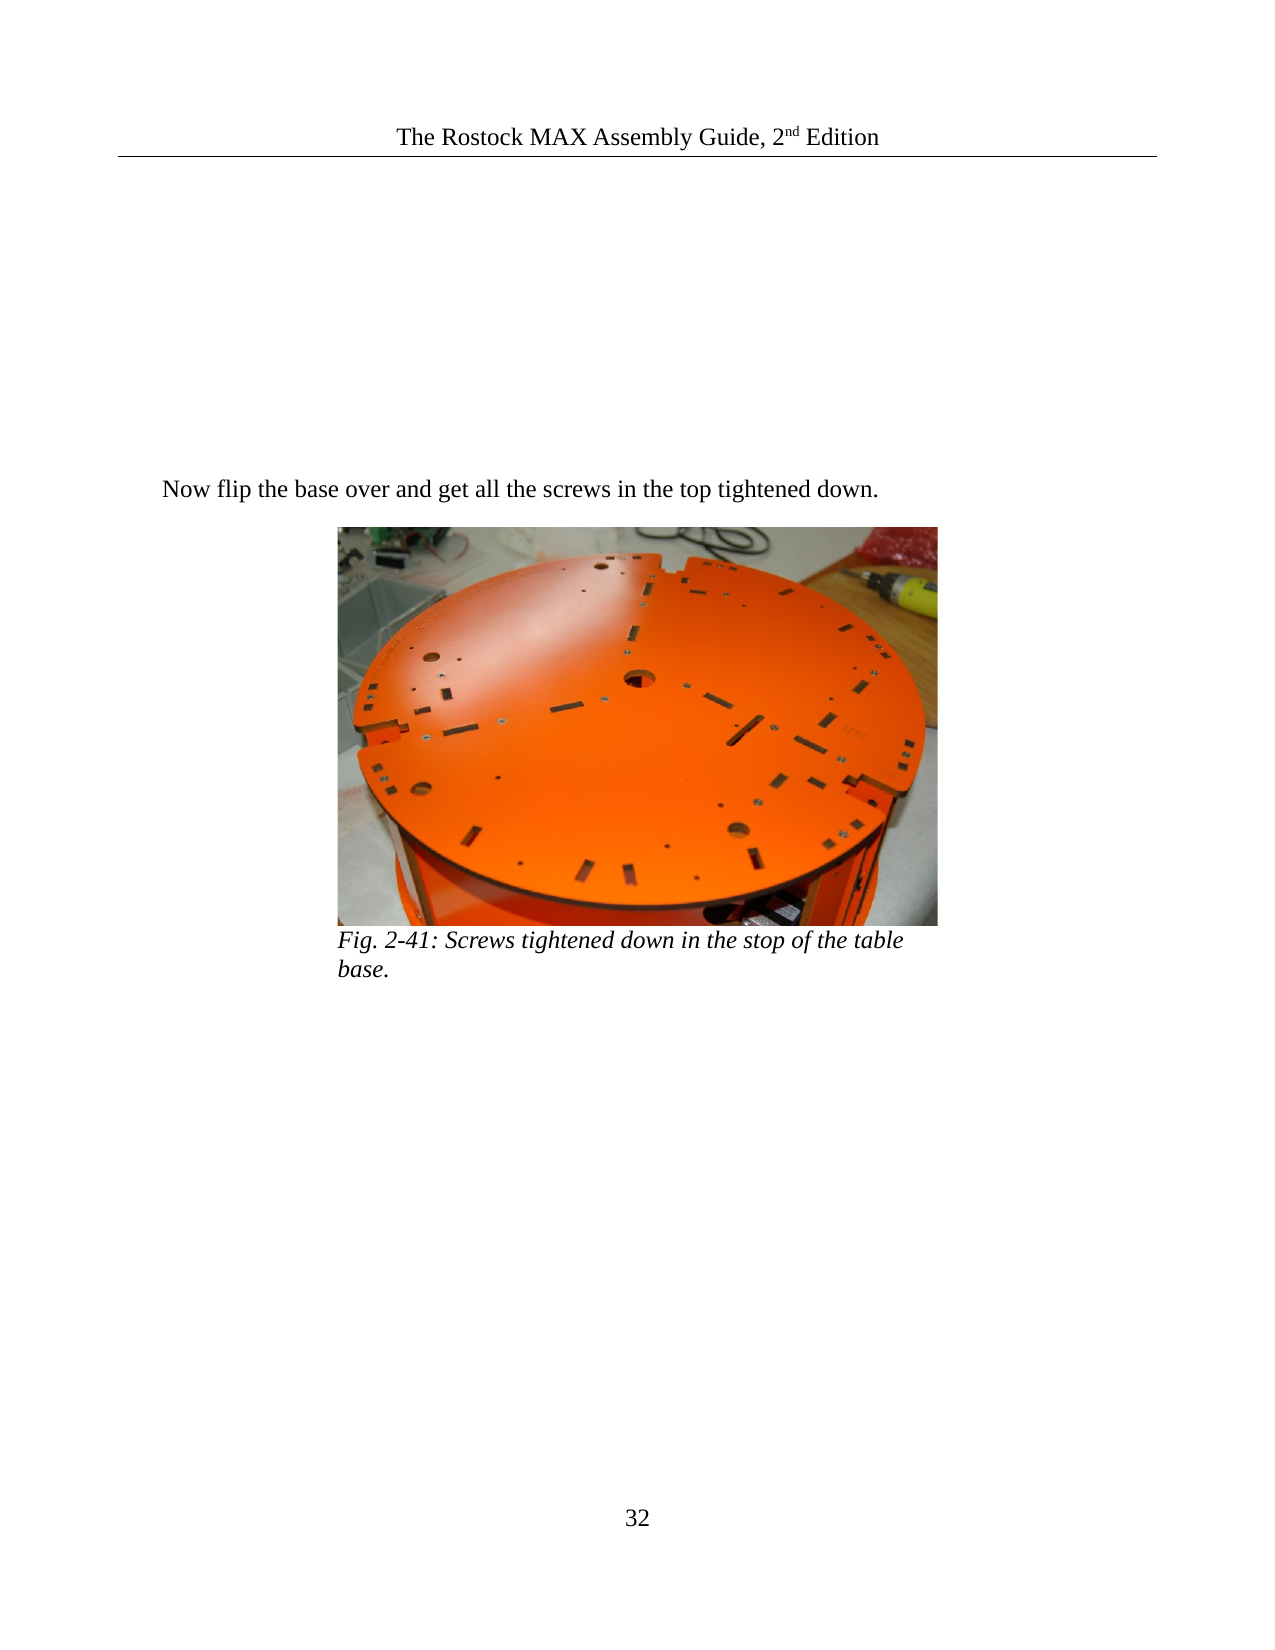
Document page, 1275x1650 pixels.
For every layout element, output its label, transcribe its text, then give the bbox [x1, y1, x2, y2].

text Fig. 2-41: Screws tightened down in the stop of the table base. [337, 926, 937, 983]
picture [337, 527, 938, 926]
text Now flip the base over and get all the screws in the top tightened down. [118, 474, 1157, 503]
